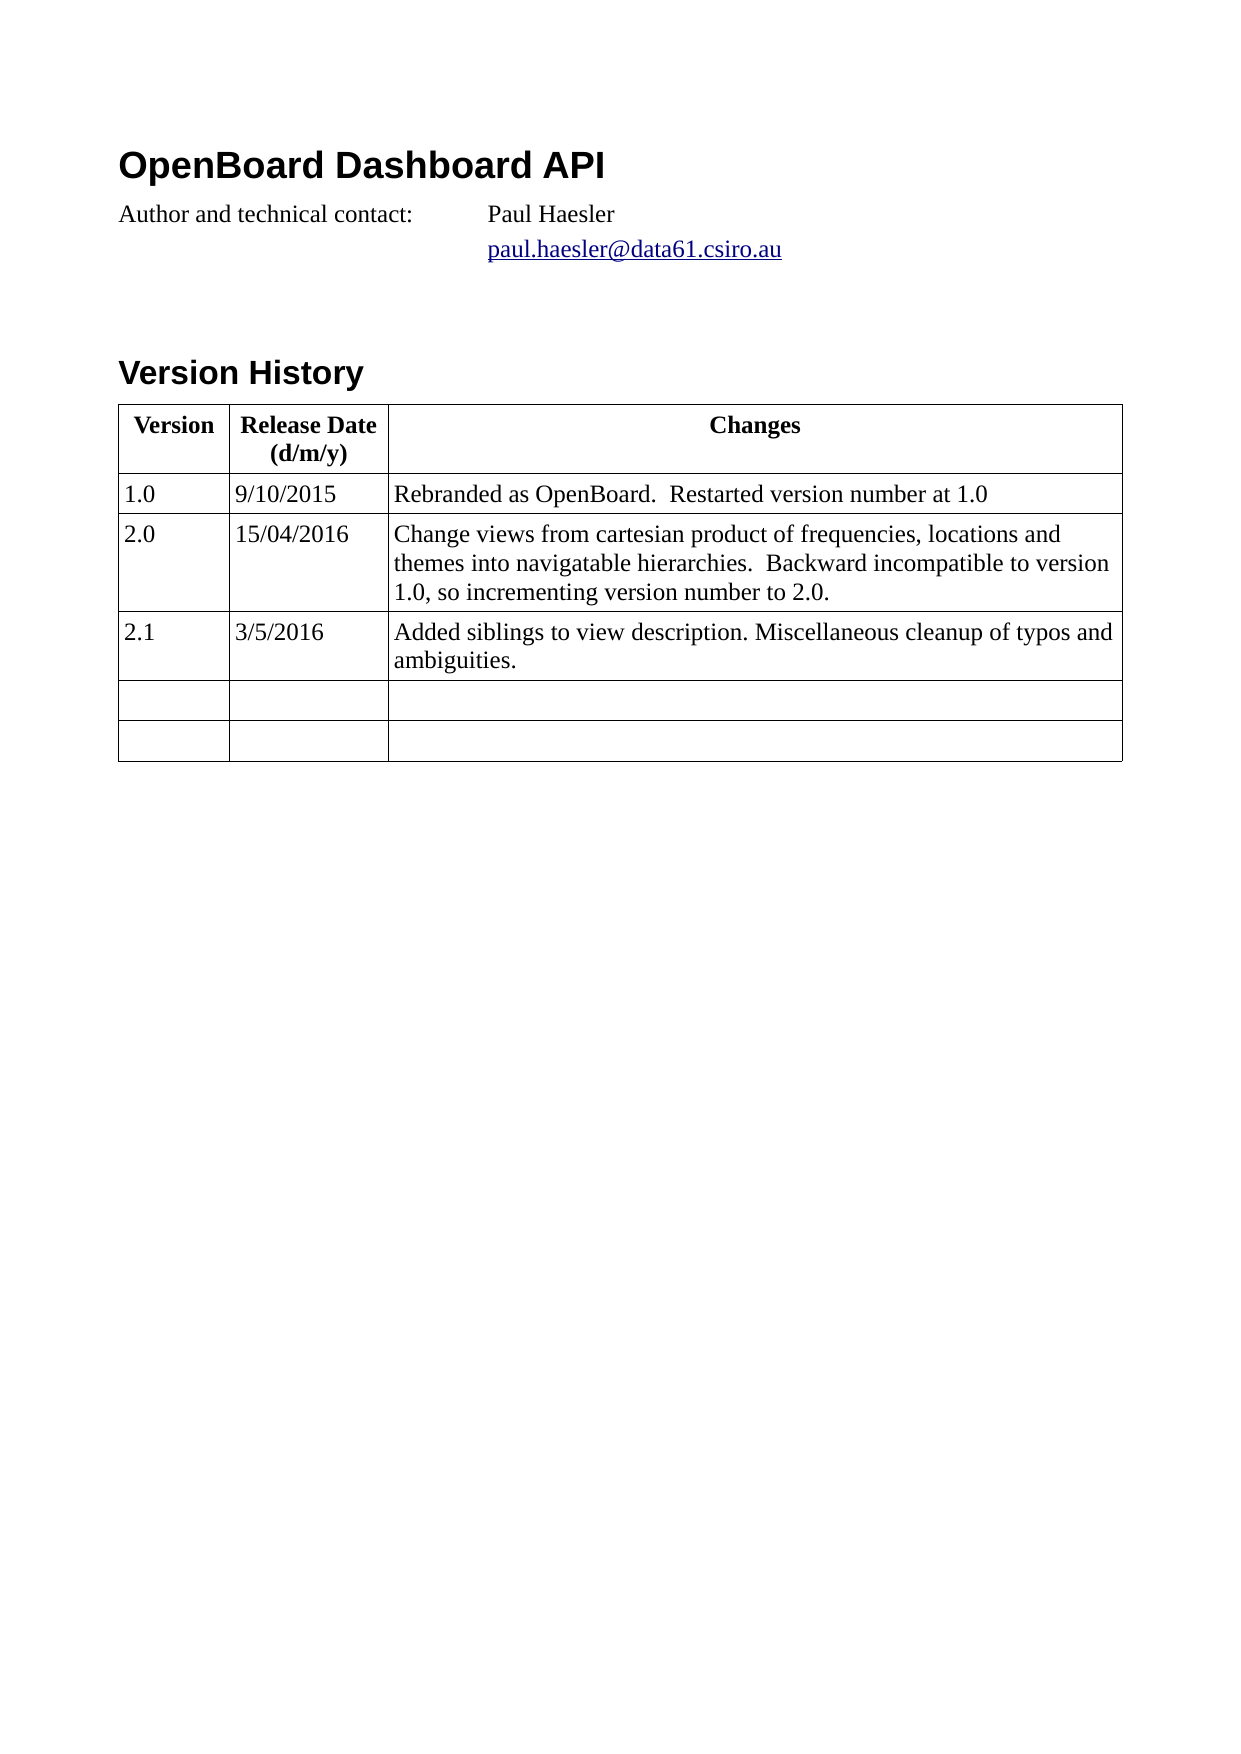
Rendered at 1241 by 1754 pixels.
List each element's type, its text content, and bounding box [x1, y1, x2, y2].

table_header Release Date (d/m/y) [230, 405, 388, 473]
table_cell [389, 681, 1122, 720]
table_cell Added siblings to view description. Miscellaneous cleanup of typos and ambiguities. [389, 612, 1122, 680]
table_cell [230, 721, 388, 761]
table_cell Change views from cartesian product of frequencies, locations and themes into navigatable hierarchies. Backward incompatible to version 1.0, so incrementing version number to 2.0. [389, 514, 1122, 611]
table_cell 9/10/2015 [230, 474, 388, 513]
table_cell [230, 681, 388, 720]
table_cell 1.0 [119, 474, 229, 513]
subtitle Author and technical contact: Paul Haesler paul.haesler@data61.csiro.au [118, 199, 1122, 262]
table_header Changes [389, 405, 1122, 473]
table_cell Rebranded as OpenBoard. Restarted version number at 1.0 [389, 474, 1122, 513]
table_cell [119, 721, 229, 761]
table_cell 2.1 [119, 612, 229, 680]
subtitle Version History [118, 353, 1122, 391]
table_cell 3/5/2016 [230, 612, 388, 680]
subtitle OpenBoard Dashboard API [118, 143, 1122, 187]
table_cell [389, 721, 1122, 761]
table_header Version [119, 405, 229, 473]
table_cell 2.0 [119, 514, 229, 611]
table_cell 15/04/2016 [230, 514, 388, 611]
table_cell [119, 681, 229, 720]
